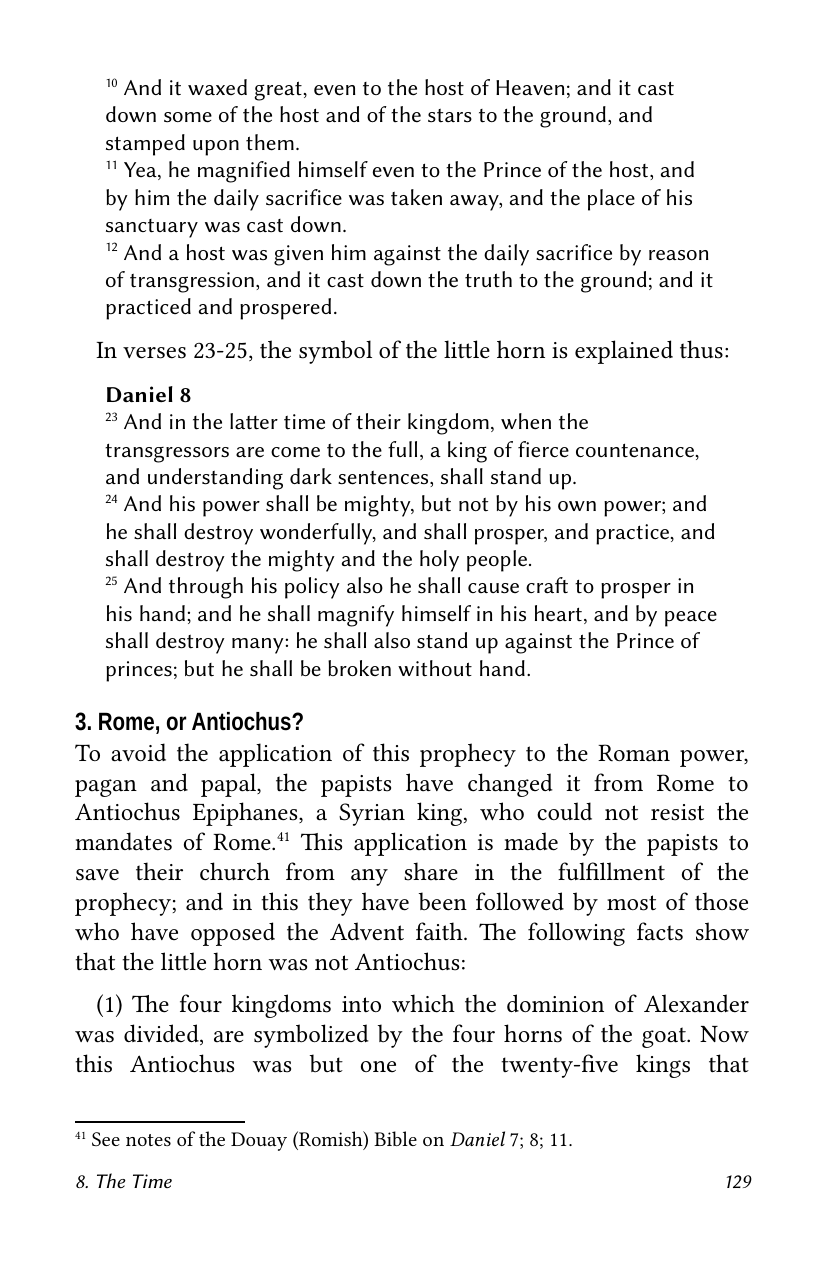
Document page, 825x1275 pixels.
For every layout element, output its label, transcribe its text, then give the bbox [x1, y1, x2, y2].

text To avoid the application of this prophecy to the Roman power, pagan and papal, the papists have changed it from Rome to Antiochus Epiphanes, a Syrian king, who could not resist the mandates of Rome. This application is made by the papists to save their church from any share in the fulfillment of the prophecy; and in this they have been followed by most of those who have opposed the Advent faith. The following facts show that the little horn was not Antiochus: [75, 739, 750, 976]
text 10 And it waxed great, even to the host of Heaven; and it cast down some of the host and of the stars to the ground, and stamped upon them. [105, 75, 720, 156]
text 24 And his power shall be mighty, but not by his own power; and he shall destroy wonderfully, and shall prosper, and practice, and shall destroy the mighty and the holy people. [105, 491, 720, 572]
subtitle 3. Rome, or Antiochus? [75, 707, 750, 736]
text 11 Yea, he magnified himself even to the Prince of the host, and by him the daily sacrifice was taken away, and the place of his sanctuary was cast down. [105, 157, 720, 238]
text See notes of the Douay (Romish) Bible on Daniel 7; 8; 11. [75, 1128, 750, 1152]
text In verses 23-25, the symbol of the little horn is explained thus: [75, 337, 750, 365]
text Daniel 8 [105, 381, 750, 408]
text 12 And a host was given him against the daily sacrifice by reason of transgression, and it cast down the truth to the ground; and it practiced and prospered. [105, 239, 720, 320]
text 23 And in the latter time of their kingdom, when the transgressors are come to the full, a king of fierce countenance, and understanding dark sentences, shall stand up. [105, 409, 720, 490]
text 25 And through his policy also he shall cause craft to prosper in his hand; and he shall magnify himself in his heart, and by peace shall destroy many: he shall also stand up against the Prince of princes; but he shall be broken without hand. [105, 573, 720, 682]
text (1) The four kingdoms into which the dominion of Alexander was divided, are symbolized by the four horns of the goat. Now this Antiochus was but one of the twenty-five kings that [75, 990, 750, 1078]
